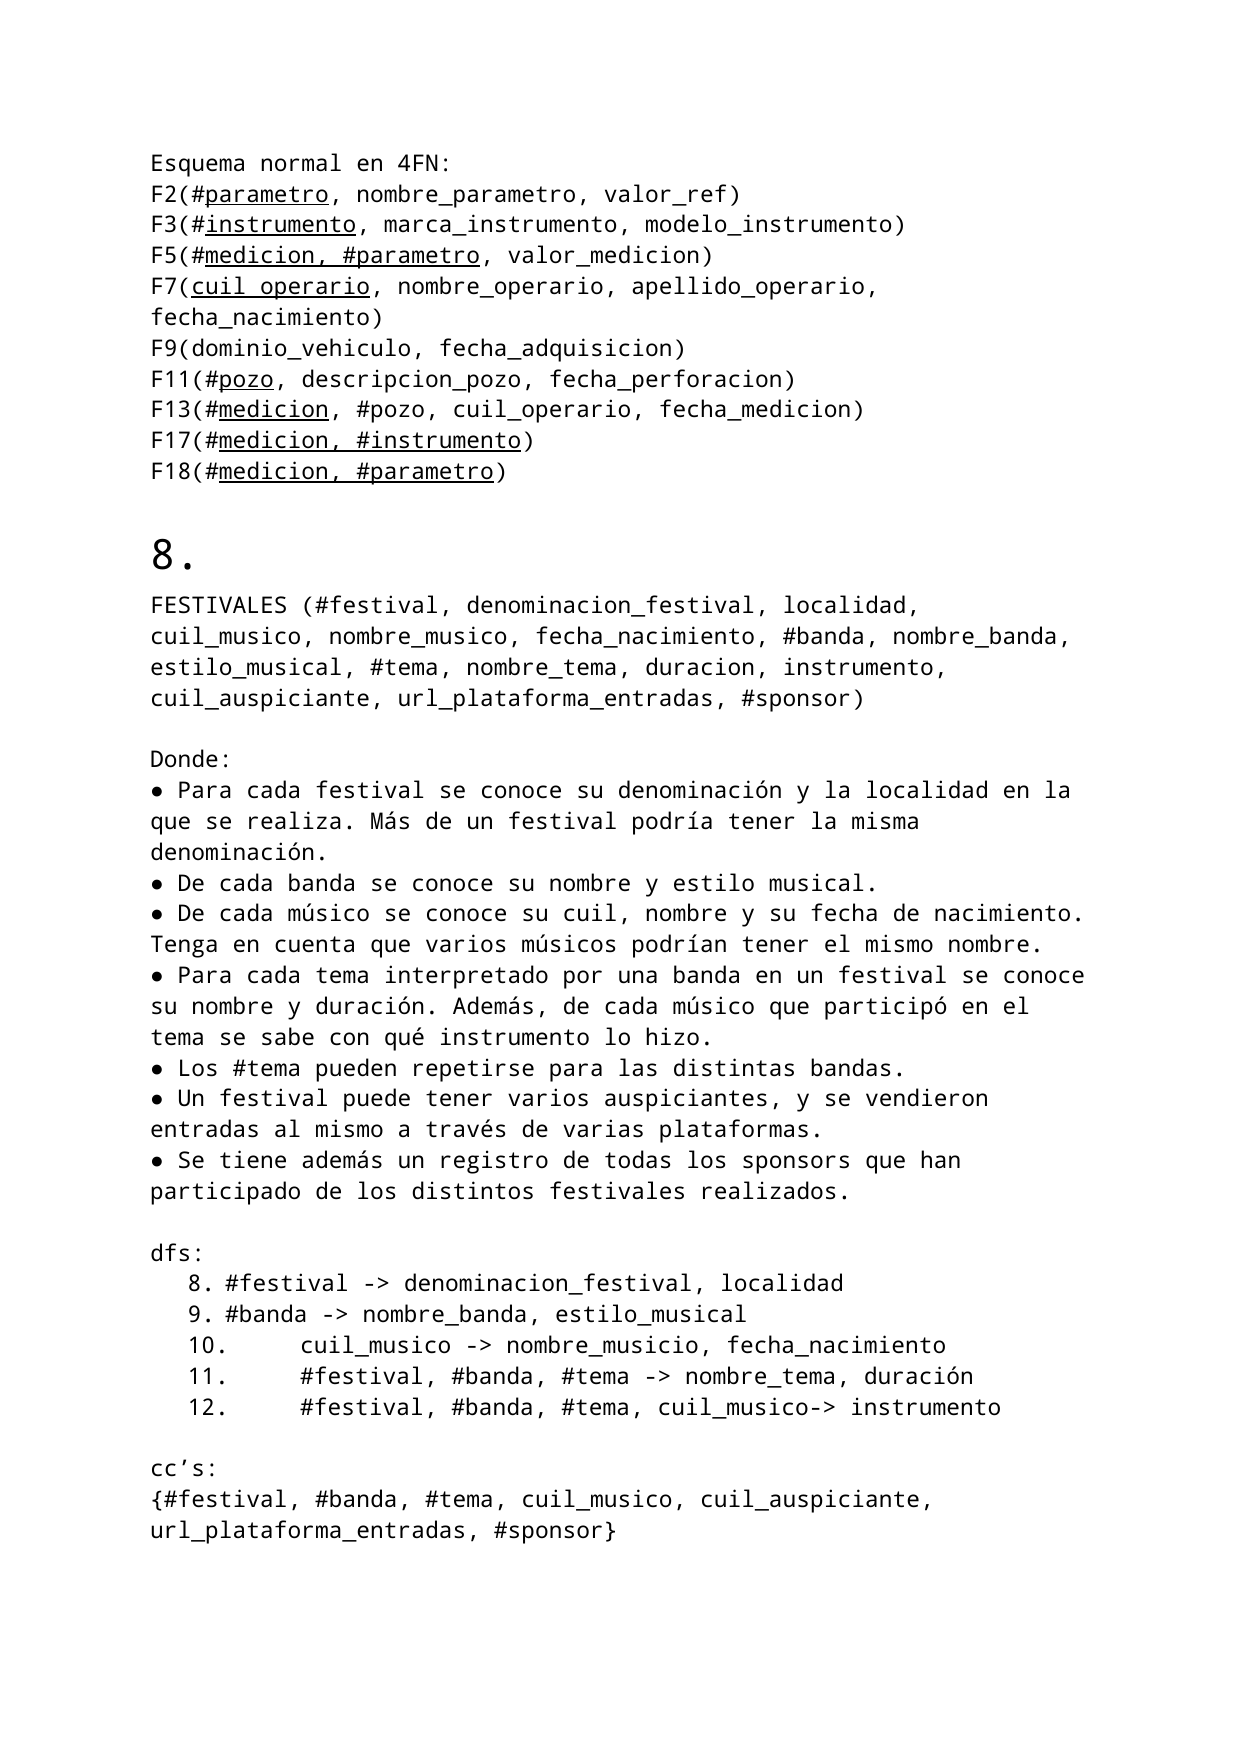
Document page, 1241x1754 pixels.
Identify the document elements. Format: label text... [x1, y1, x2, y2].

text ● Para cada tema interpretado por una banda en un festival se conoce su nombre y duración. Además, de cada músico que participó en el tema se sabe con qué instrumento lo hizo. [150, 962, 1090, 1051]
list #festival, #banda, #tema -> nombre_tema, duración [187, 1363, 1090, 1390]
text Donde: [150, 746, 1090, 773]
text dfs: [150, 1240, 1090, 1267]
text cc’s: [150, 1456, 1090, 1482]
list #festival -> denominacion_festival, localidad [187, 1271, 1090, 1297]
list cuil_musico -> nombre_musicio, fecha_nacimiento [187, 1332, 1090, 1359]
text {#festival, #banda, #tema, cuil_musico, cuil_auspiciante, url_plataforma_entradas, #sponsor} [150, 1486, 1090, 1544]
list #festival, #banda, #tema, cuil_musico-> instrumento [187, 1394, 1090, 1421]
text FESTIVALES (#festival, denominacion_festival, localidad, cuil_musico, nombre_musico, fecha_nacimiento, #banda, nombre_banda, estilo_musical, #tema, nombre_tema, duracion, instrumento, cuil_auspiciante, url_plataforma_entradas, #sponsor) [150, 592, 1090, 712]
list #banda -> nombre_banda, estilo_musical [187, 1301, 1090, 1328]
text F18(#medicion, #parametro) [150, 458, 1090, 485]
text F5(#medicion, #parametro, valor_medicion) [150, 242, 1090, 269]
text Esquema normal en 4FN: F2(#parametro, nombre_parametro, valor_ref) F3(#instrumento, marca_instrumento, modelo_instrumento) [150, 150, 1090, 238]
subtitle 8. [150, 531, 1090, 580]
text ● Se tiene además un registro de todas los sponsors que han participado de los distintos festivales realizados. [150, 1147, 1090, 1205]
text ● De cada músico se conoce su cuil, nombre y su fecha de nacimiento. Tenga en cuenta que varios músicos podrían tener el mismo nombre. [150, 901, 1090, 958]
text ● Un festival puede tener varios auspiciantes, y se vendieron entradas al mismo a través de varias plataformas. [150, 1086, 1090, 1143]
text ● Para cada festival se conoce su denominación y la localidad en la que se realiza. Más de un festival podría tener la misma denominación. [150, 777, 1090, 866]
text F9(dominio_vehiculo, fecha_adquisicion) F11(#pozo, descripcion_pozo, fecha_perforacion) F13(#medicion, #pozo, cuil_operario, fecha_medicion) F17(#medicion, #instrumento) [150, 335, 1090, 454]
text ● De cada banda se conoce su nombre y estilo musical. [150, 870, 1090, 897]
text ● Los #tema pueden repetirse para las distintas bandas. [150, 1055, 1090, 1082]
text F7(cuil_operario, nombre_operario, apellido_operario, fecha_nacimiento) [150, 273, 1090, 331]
